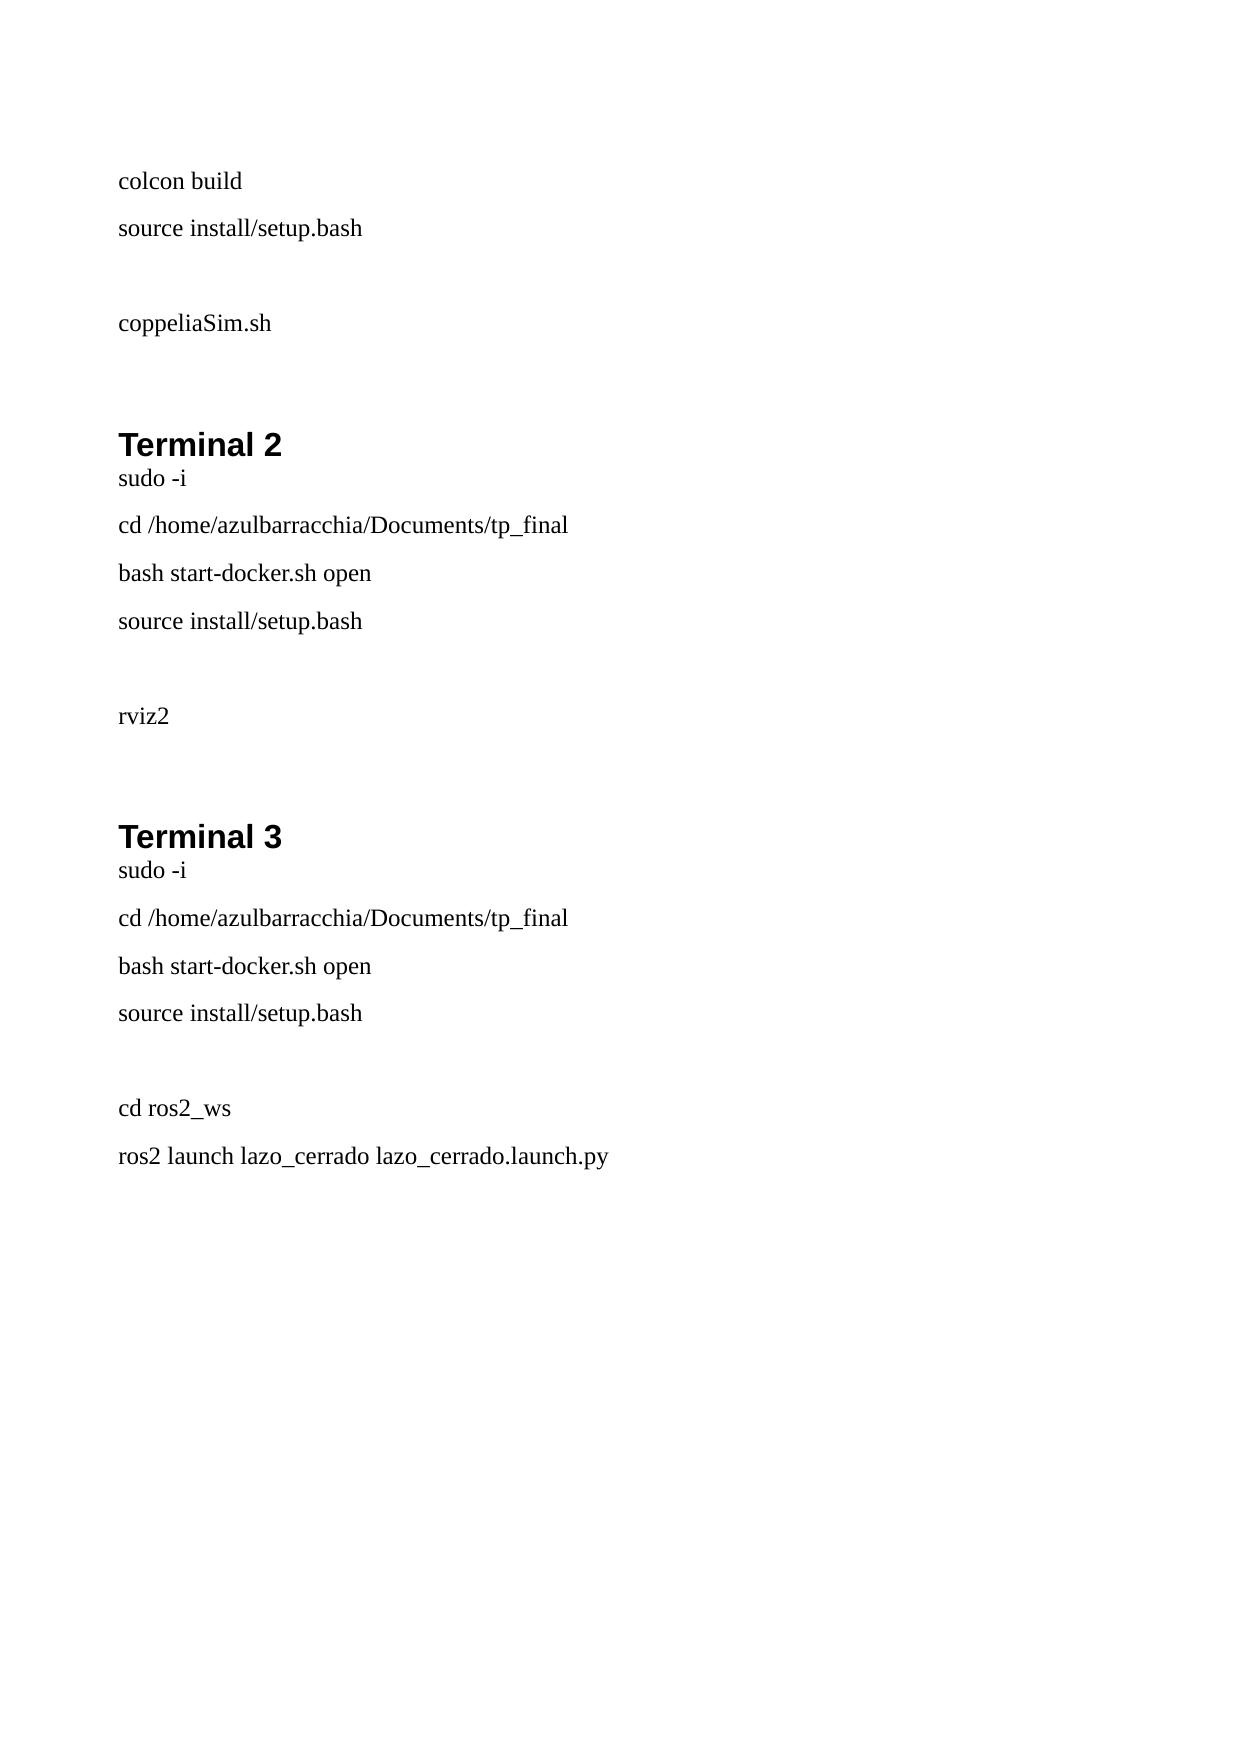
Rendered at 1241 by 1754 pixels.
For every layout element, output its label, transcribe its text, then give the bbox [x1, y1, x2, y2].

text source install/setup.bash [118, 606, 1122, 634]
text bash start-docker.sh open [118, 951, 1122, 979]
text bash start-docker.sh open [118, 558, 1122, 587]
text sudo -i [118, 463, 1122, 492]
subtitle Terminal 2 [118, 424, 1122, 463]
text source install/setup.bash [118, 998, 1122, 1027]
text ros2 launch lazo_cerrado lazo_cerrado.launch.py [118, 1141, 1122, 1170]
text source install/setup.bash [118, 213, 1122, 242]
text cd /home/azulbarracchia/Documents/tp_final [118, 903, 1122, 932]
text coppeliaSim.sh [118, 308, 1122, 337]
text rviz2 [118, 701, 1122, 730]
text sudo -i [118, 856, 1122, 884]
subtitle Terminal 3 [118, 817, 1122, 856]
text cd /home/azulbarracchia/Documents/tp_final [118, 511, 1122, 539]
text cd ros2_ws [118, 1093, 1122, 1122]
text colcon build [118, 166, 1122, 194]
